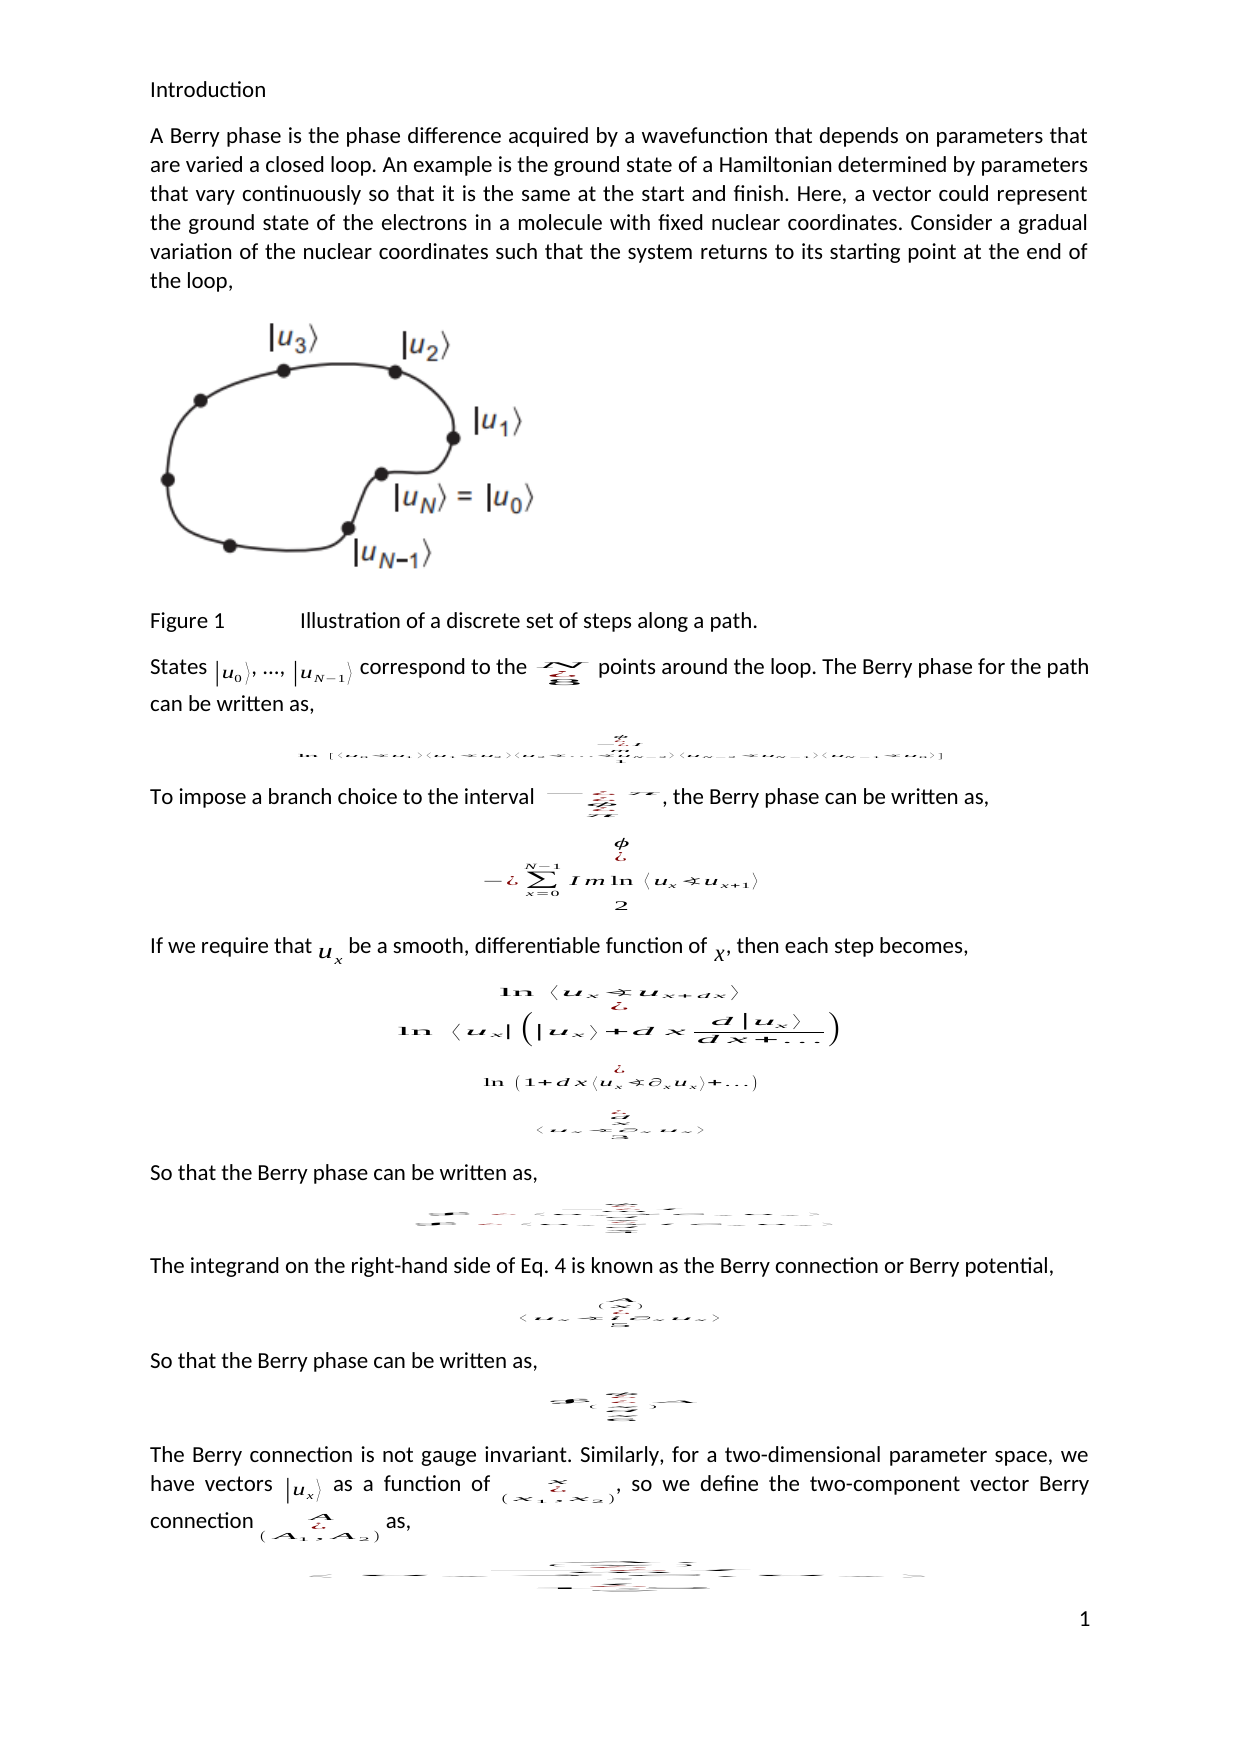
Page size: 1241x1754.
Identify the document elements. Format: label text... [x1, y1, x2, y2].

text A Berry phase is the phase difference acquired by a wavefunction that depends on parameters that are varied a closed loop. An example is the ground state of a Hamiltonian determined by parameters that vary continuously so that it is the same at the start and finish. Here, a vector could represent the ground state of the electrons in a molecule with fixed nuclear coordinates. Consider a gradual variation of the nuclear coordinates such that the system returns to its starting point at the end of the loop, [150, 121, 1090, 294]
text Figure 1 Illustration of a discrete set of steps along a path. [150, 606, 1090, 634]
text States , ..., correspond to the points around the loop. The Berry phase for the path can be written as, [150, 652, 1090, 717]
text So that the Berry phase can be written as, [150, 1158, 1090, 1186]
text To impose a branch choice to the interval , the Berry phase can be written as, [150, 782, 1090, 818]
text The integrand on the right-hand side of Eq. 4 is known as the Berry connection or Berry potential, [150, 1252, 1090, 1279]
text Introduction [150, 75, 1090, 103]
text So that the Berry phase can be written as, [150, 1346, 1090, 1374]
text The Berry connection is not gauge invariant. Similarly, for a two-dimensional parameter space, we have vectors as a function of , so we define the two-component vector Berry connection as, [150, 1440, 1090, 1544]
text If we require that be a smooth, differentiable function of , then each step becomes, [150, 931, 1090, 967]
